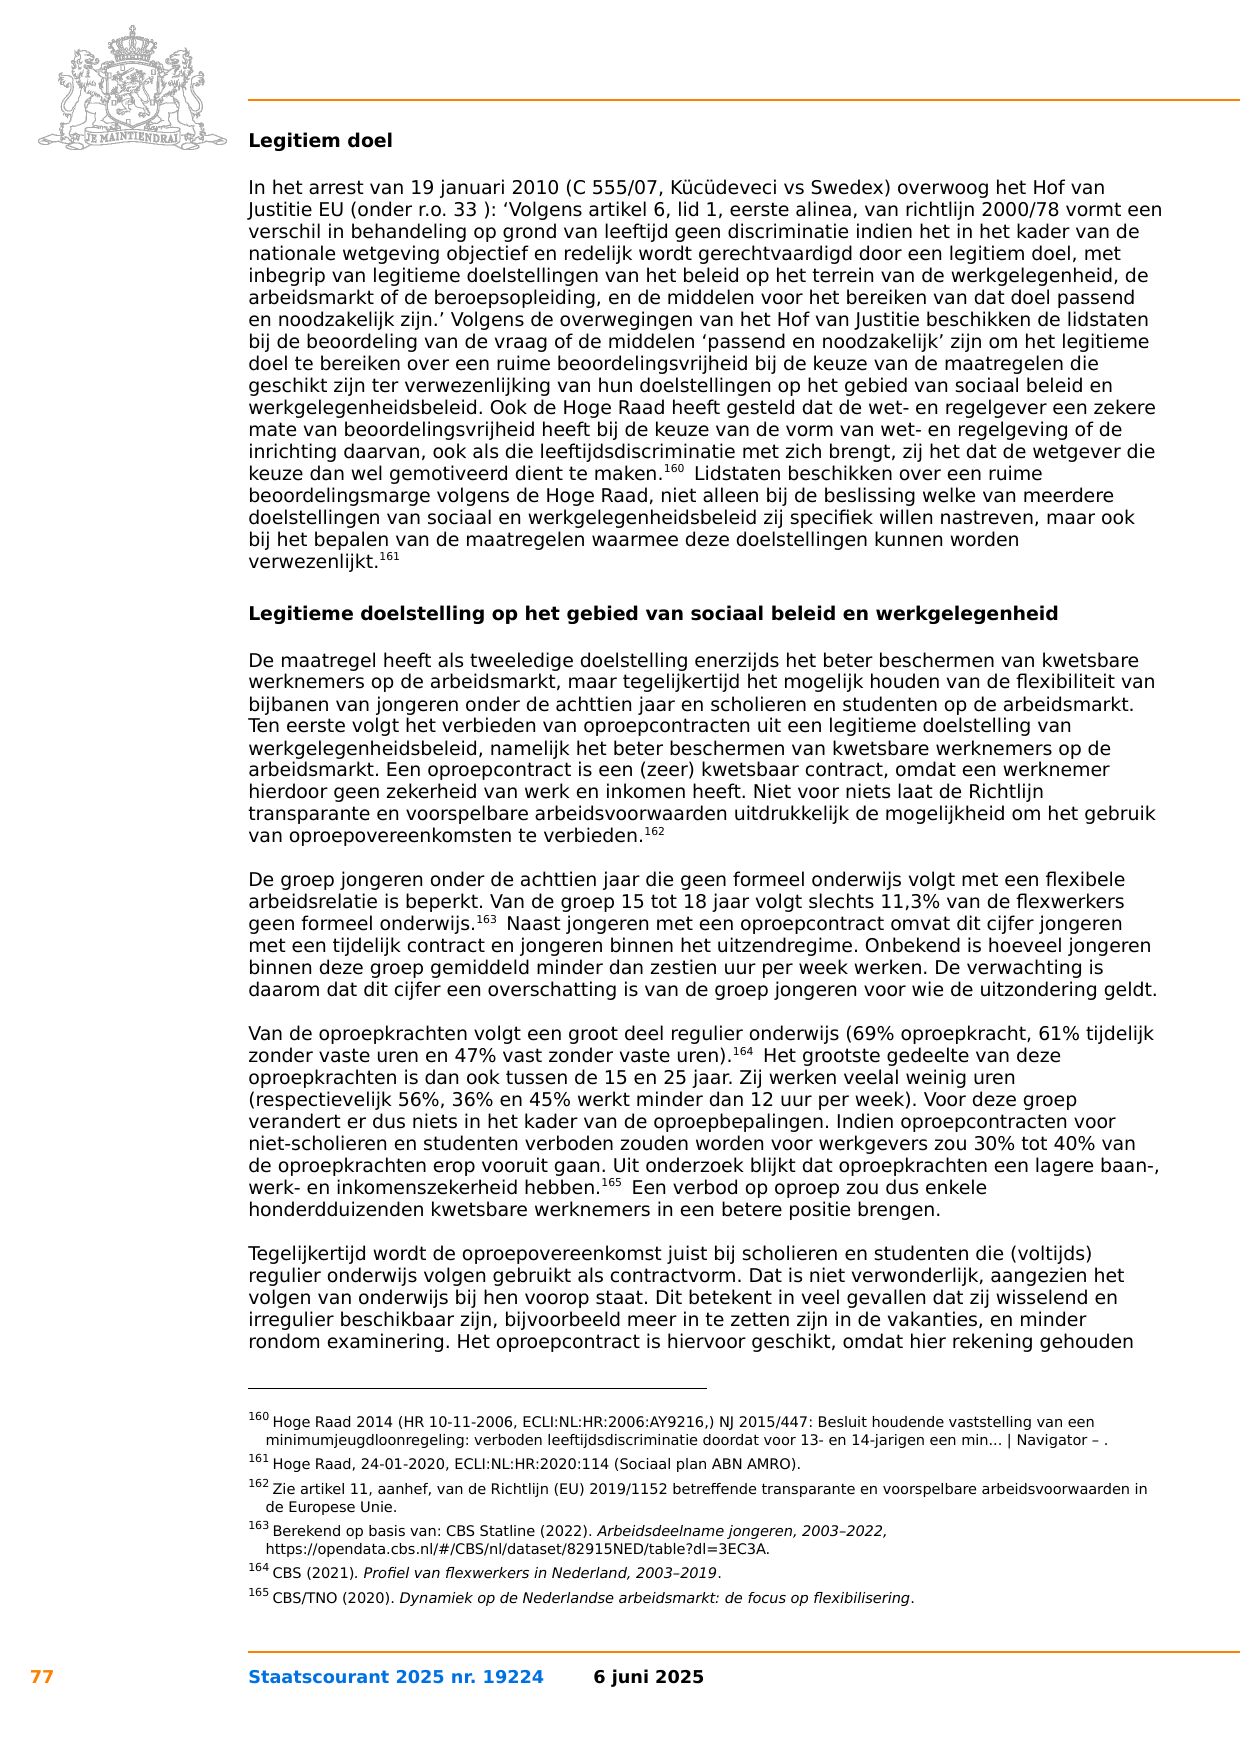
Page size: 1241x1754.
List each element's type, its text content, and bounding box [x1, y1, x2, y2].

text In het arrest van 19 januari 2010 (C 555/07, Kücüdeveci vs Swedex) overwoog het Hof van Justitie EU (onder r.o. 33 ): ‘Volgens artikel 6, lid 1, eerste alinea, van richtlijn 2000/78 vormt een verschil in behandeling op grond van leeftijd geen discriminatie indien het in het kader van de nationale wetgeving objectief en redelijk wordt gerechtvaardigd door een legitiem doel, met inbegrip van legitieme doelstellingen van het beleid op het terrein van de werkgelegenheid, de arbeidsmarkt of de beroepsopleiding, en de middelen voor het bereiken van dat doel passend en noodzakelijk zijn.’ Volgens de overwegingen van het Hof van Justitie beschikken de lidstaten bij de beoordeling van de vraag of de middelen ‘passend en noodzakelijk’ zijn om het legitieme doel te bereiken over een ruime beoordelingsvrijheid bij de keuze van de maatregelen die geschikt zijn ter verwezenlijking van hun doelstellingen op het gebied van sociaal beleid en werkgelegenheidsbeleid. Ook de Hoge Raad heeft gesteld dat de wet- en regelgever een zekere mate van beoordelingsvrijheid heeft bij de keuze van de vorm van wet- en regelgeving of de inrichting daarvan, ook als die leeftijdsdiscriminatie met zich brengt, zij het dat de wetgever die keuze dan wel gemotiveerd dient te maken. Lidstaten beschikken over een ruime beoordelingsmarge volgens de Hoge Raad, niet alleen bij de beslissing welke van meerdere doelstellingen van sociaal en werkgelegenheidsbeleid zij specifiek willen nastreven, maar ook bij het bepalen van de maatregelen waarmee deze doelstellingen kunnen worden verwezenlijkt. [248, 177, 1163, 572]
subtitle Legitiem doel [248, 130, 1163, 152]
text CBS (2021). Profiel van flexwerkers in Nederland, 2003–2019. [248, 1561, 1163, 1583]
text CBS/TNO (2020). Dynamiek op de Nederlandse arbeidsmarkt: de focus op flexibilisering. [248, 1586, 1163, 1608]
text Zie artikel 11, aanhef, van de Richtlijn (EU) 2019/1152 betreffende transparante en voorspelbare arbeidsvoorwaarden in de Europese Unie. [248, 1477, 1163, 1516]
picture [38, 25, 227, 150]
text De maatregel heeft als tweeledige doelstelling enerzijds het beter beschermen van kwetsbare werknemers op de arbeidsmarkt, maar tegelijkertijd het mogelijk houden van de flexibiliteit van bijbanen van jongeren onder de achttien jaar en scholieren en studenten op de arbeidsmarkt. Ten eerste volgt het verbieden van oproepcontracten uit een legitieme doelstelling van werkgelegenheidsbeleid, namelijk het beter beschermen van kwetsbare werknemers op de arbeidsmarkt. Een oproepcontract is een (zeer) kwetsbaar contract, omdat een werknemer hierdoor geen zekerheid van werk en inkomen heeft. Niet voor niets laat de Richtlijn transparante en voorspelbare arbeidsvoorwaarden uitdrukkelijk de mogelijkheid om het gebruik van oproepovereenkomsten te verbieden. [248, 649, 1163, 847]
text Van de oproepkrachten volgt een groot deel regulier onderwijs (69% oproepkracht, 61% tijdelijk zonder vaste uren en 47% vast zonder vaste uren). Het grootste gedeelte van deze oproepkrachten is dan ook tussen de 15 en 25 jaar. Zij werken veelal weinig uren (respectievelijk 56%, 36% en 45% werkt minder dan 12 uur per week). Voor deze groep verandert er dus niets in het kader van de oproepbepalingen. Indien oproepcontracten voor niet-scholieren en studenten verboden zouden worden voor werkgevers zou 30% tot 40% van de oproepkrachten erop vooruit gaan. Uit onderzoek blijkt dat oproepkrachten een lagere baan-, werk- en inkomenszekerheid hebben. Een verbod op oproep zou dus enkele honderdduizenden kwetsbare werknemers in een betere positie brengen. [248, 1023, 1163, 1221]
text Hoge Raad 2014 (HR 10-11-2006, ECLI:NL:HR:2006:AY9216,) NJ 2015/447: Besluit houdende vaststelling van een minimumjeugdloonregeling: verboden leeftijdsdiscriminatie doordat voor 13- en 14-jarigen een min... | Navigator – . [248, 1410, 1163, 1449]
text Berekend op basis van: CBS Statline (2022). Arbeidsdeelname jongeren, 2003–2022, https://opendata.cbs.nl/#/CBS/nl/dataset/82915NED/table?dl=3EC3A. [248, 1519, 1163, 1558]
text De groep jongeren onder de achttien jaar die geen formeel onderwijs volgt met een flexibele arbeidsrelatie is beperkt. Van de groep 15 tot 18 jaar volgt slechts 11,3% van de flexwerkers geen formeel onderwijs. Naast jongeren met een oproepcontract omvat dit cijfer jongeren met een tijdelijk contract en jongeren binnen het uitzendregime. Onbekend is hoeveel jongeren binnen deze groep gemiddeld minder dan zestien uur per week werken. De verwachting is daarom dat dit cijfer een overschatting is van de groep jongeren voor wie de uitzondering geldt. [248, 869, 1163, 1001]
text Hoge Raad, 24-01-2020, ECLI:NL:HR:2020:114 (Sociaal plan ABN AMRO). [248, 1452, 1163, 1474]
subtitle Legitieme doelstelling op het gebied van sociaal beleid en werkgelegenheid [248, 602, 1163, 624]
text Tegelijkertijd wordt de oproepovereenkomst juist bij scholieren en studenten die (voltijds) regulier onderwijs volgen gebruikt als contractvorm. Dat is niet verwonderlijk, aangezien het volgen van onderwijs bij hen voorop staat. Dit betekent in veel gevallen dat zij wisselend en irregulier beschikbaar zijn, bijvoorbeeld meer in te zetten zijn in de vakanties, en minder rondom examinering. Het oproepcontract is hiervoor geschikt, omdat hier rekening gehouden [248, 1243, 1163, 1352]
